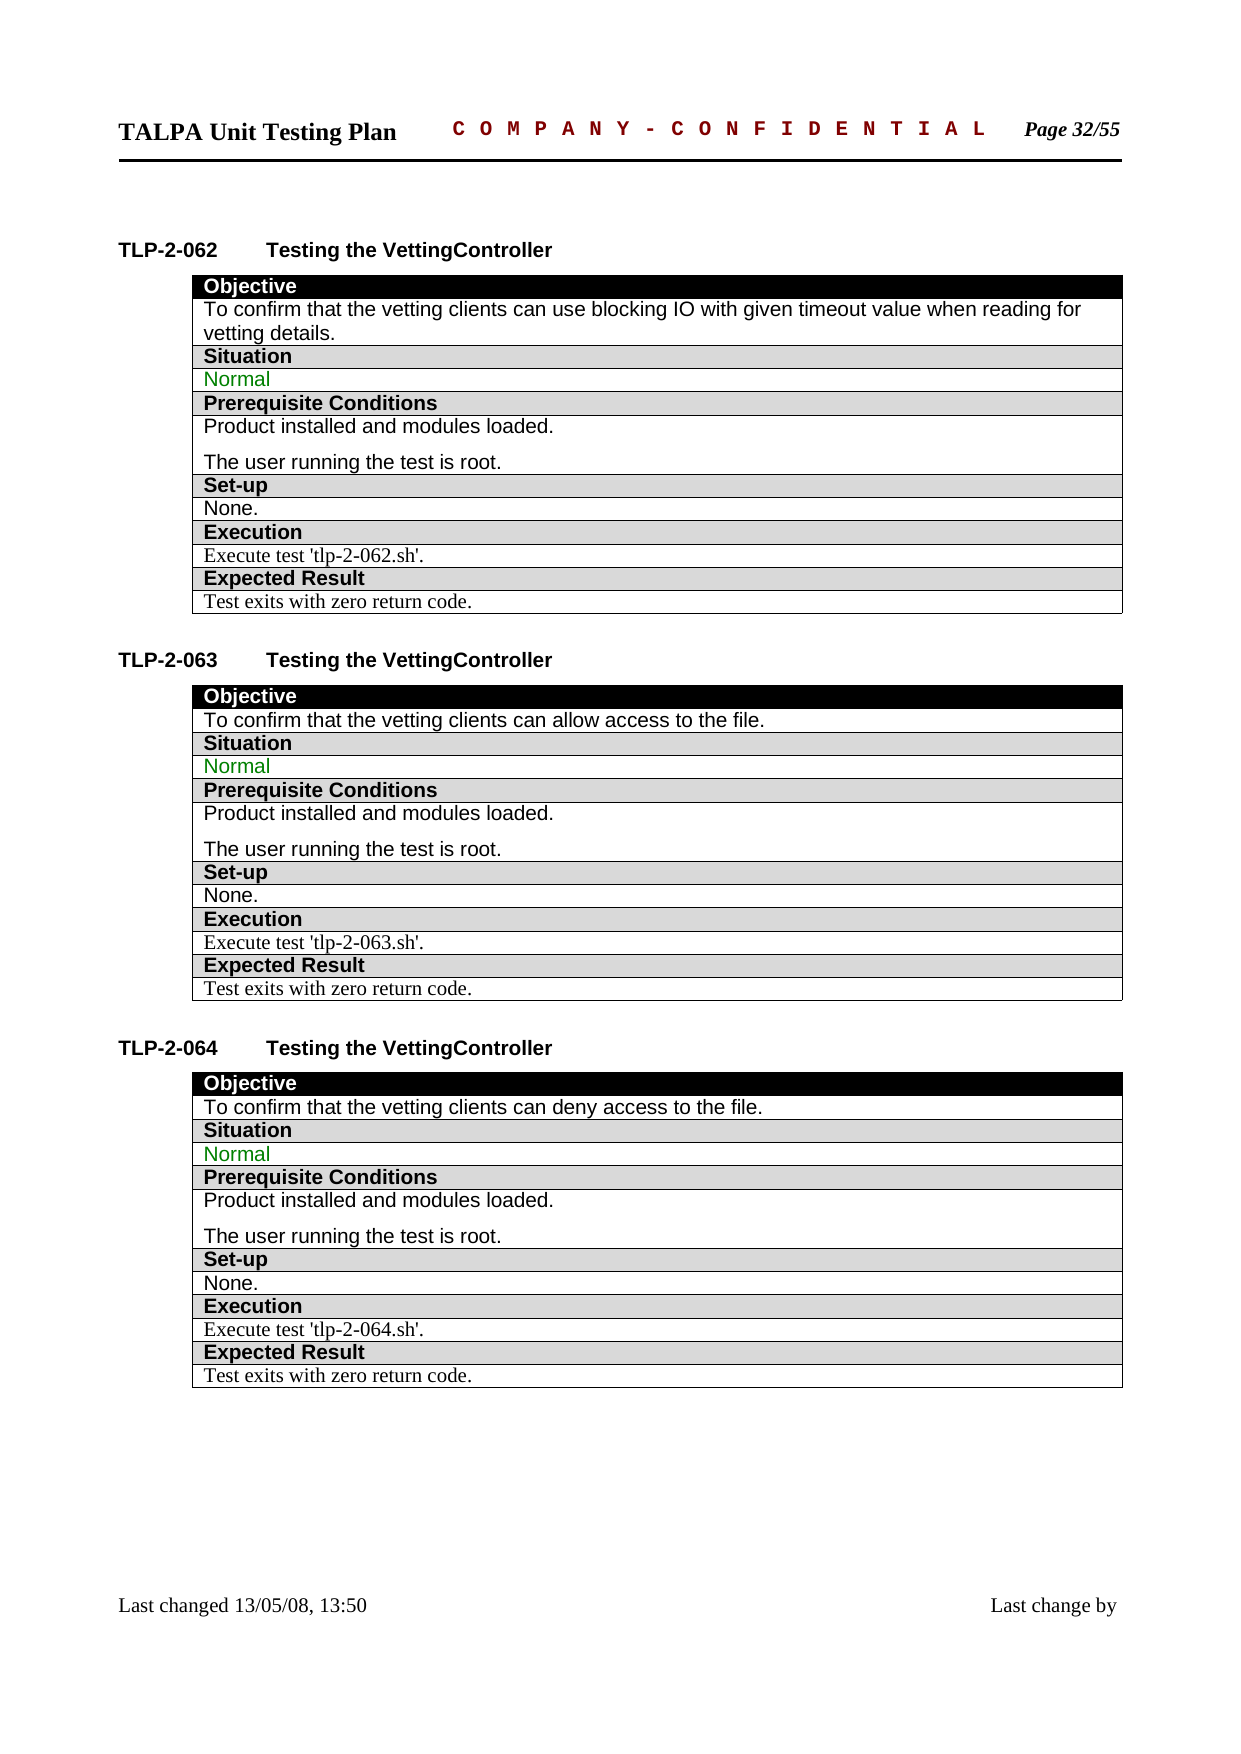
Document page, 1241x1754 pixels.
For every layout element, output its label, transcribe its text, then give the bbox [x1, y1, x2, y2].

table_cell Normal [193, 369, 1122, 391]
table_cell Product installed and modules loaded. The user running the test is root. [193, 1190, 1122, 1248]
table_cell Expected Result [193, 568, 1122, 590]
text TLP-2-062 Testing the VettingController [118, 239, 1122, 262]
table_cell Test exits with zero return code. [193, 978, 1122, 1000]
text TLP-2-064 Testing the VettingController [118, 1036, 1122, 1059]
table_cell Execution [193, 1295, 1122, 1318]
table_cell Normal [193, 1143, 1122, 1165]
table_cell Set-up [193, 862, 1122, 884]
table_cell Test exits with zero return code. [193, 591, 1122, 613]
table_cell None. [193, 885, 1122, 907]
table_cell Situation [193, 733, 1122, 755]
table_cell Set-up [193, 475, 1122, 497]
table_header Objective [193, 1073, 1122, 1095]
table_cell None. [193, 1272, 1122, 1294]
table_cell Set-up [193, 1249, 1122, 1271]
table_cell To confirm that the vetting clients can use blocking IO with given timeout value when reading for vetting details. [193, 299, 1122, 345]
table_cell Expected Result [193, 1342, 1122, 1364]
table_cell Situation [193, 1120, 1122, 1142]
text TLP-2-063 Testing the VettingController [118, 649, 1122, 672]
table_cell Prerequisite Conditions [193, 779, 1122, 802]
table_cell Execution [193, 521, 1122, 544]
table_cell Test exits with zero return code. [193, 1365, 1122, 1387]
table_cell To confirm that the vetting clients can deny access to the file. [193, 1096, 1122, 1119]
table_cell Execute test 'tlp-2-062.sh'. [193, 545, 1122, 567]
table_cell Prerequisite Conditions [193, 1166, 1122, 1189]
table_cell Product installed and modules loaded. The user running the test is root. [193, 803, 1122, 861]
table_cell To confirm that the vetting clients can allow access to the file. [193, 709, 1122, 732]
table_cell Execute test 'tlp-2-064.sh'. [193, 1319, 1122, 1341]
table_cell None. [193, 498, 1122, 520]
table_cell Expected Result [193, 955, 1122, 977]
table_cell Execute test 'tlp-2-063.sh'. [193, 932, 1122, 954]
table_cell Execution [193, 908, 1122, 931]
table_header Objective [193, 276, 1122, 298]
table_header Objective [193, 686, 1122, 708]
table_cell Normal [193, 756, 1122, 778]
table_cell Prerequisite Conditions [193, 392, 1122, 415]
table_cell Product installed and modules loaded. The user running the test is root. [193, 416, 1122, 474]
table_cell Situation [193, 346, 1122, 368]
